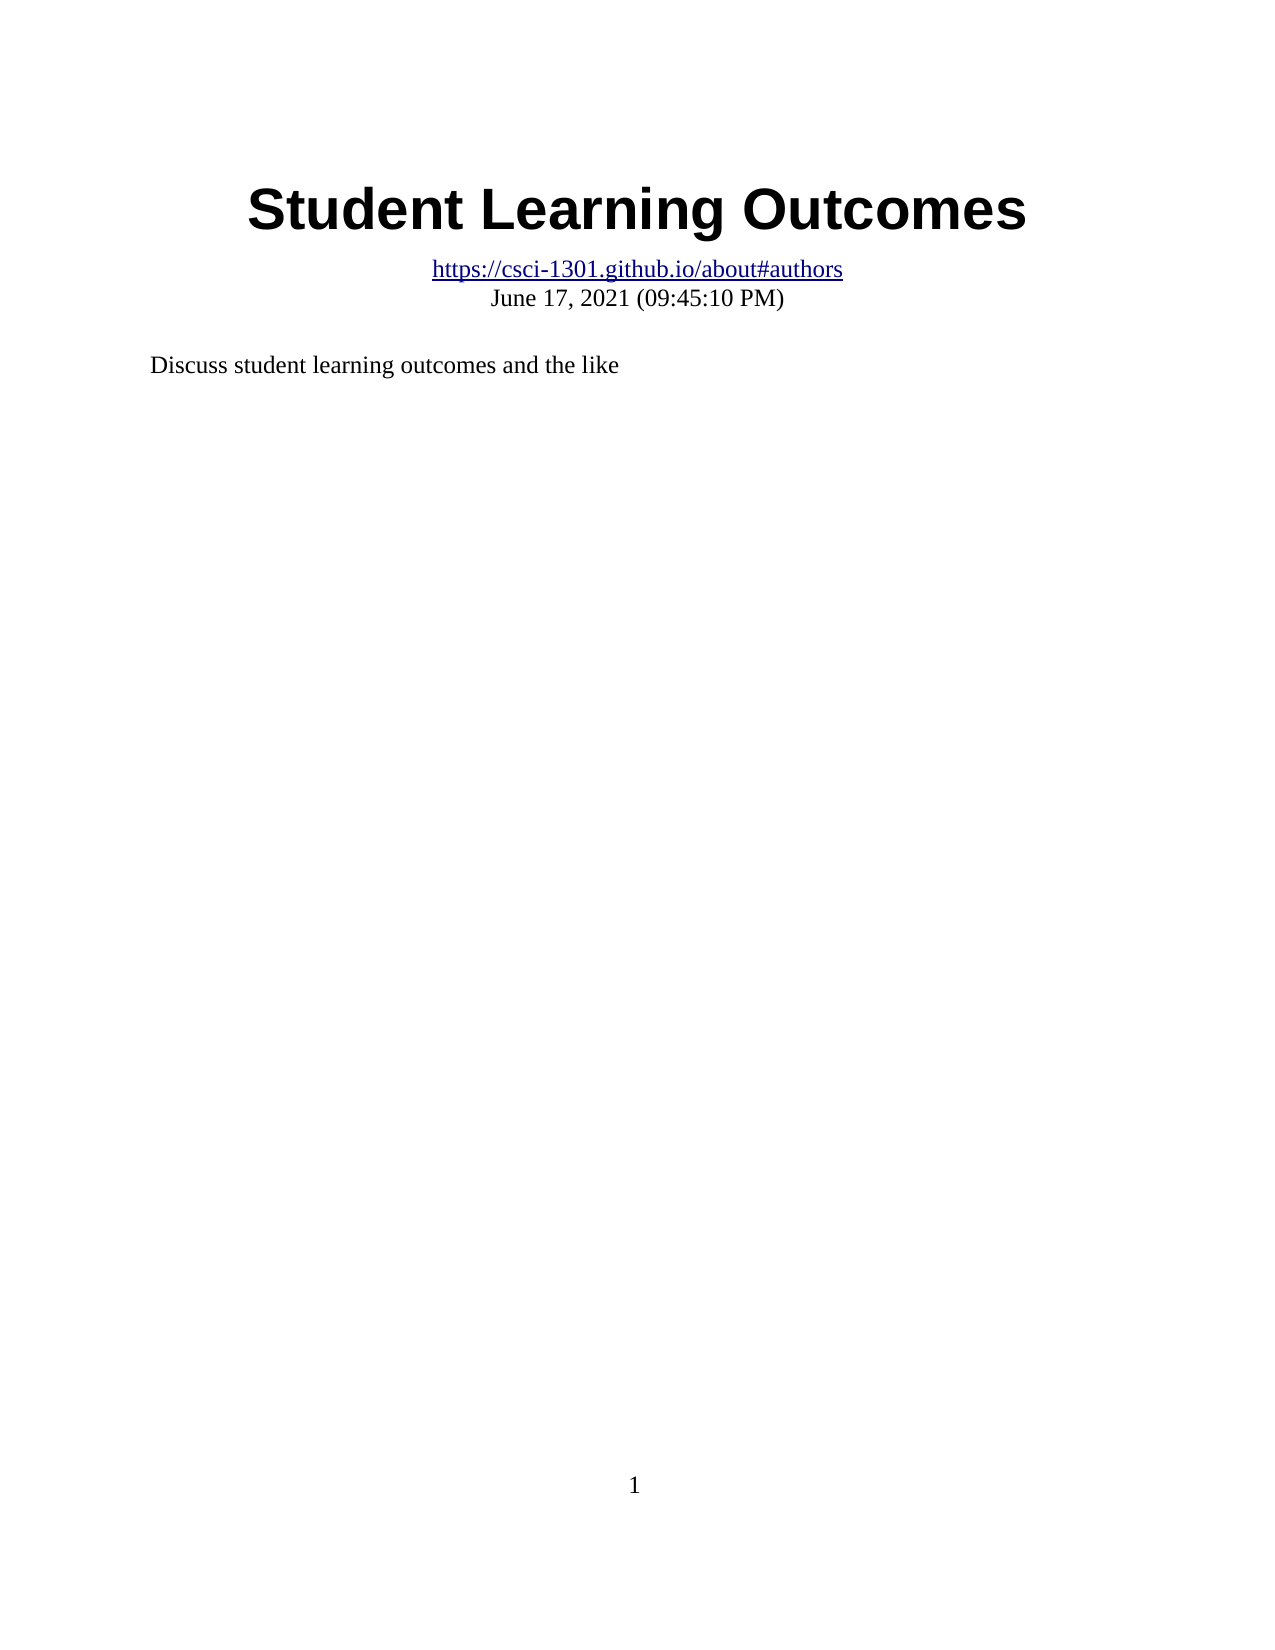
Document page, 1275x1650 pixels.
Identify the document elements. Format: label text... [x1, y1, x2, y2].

text https://csci-1301.github.io/about#authors [150, 254, 1125, 283]
text June 17, 2021 (09:45:10 PM) [150, 283, 1125, 312]
title Student Learning Outcomes [150, 175, 1125, 242]
text Discuss student learning outcomes and the like [150, 350, 1125, 378]
